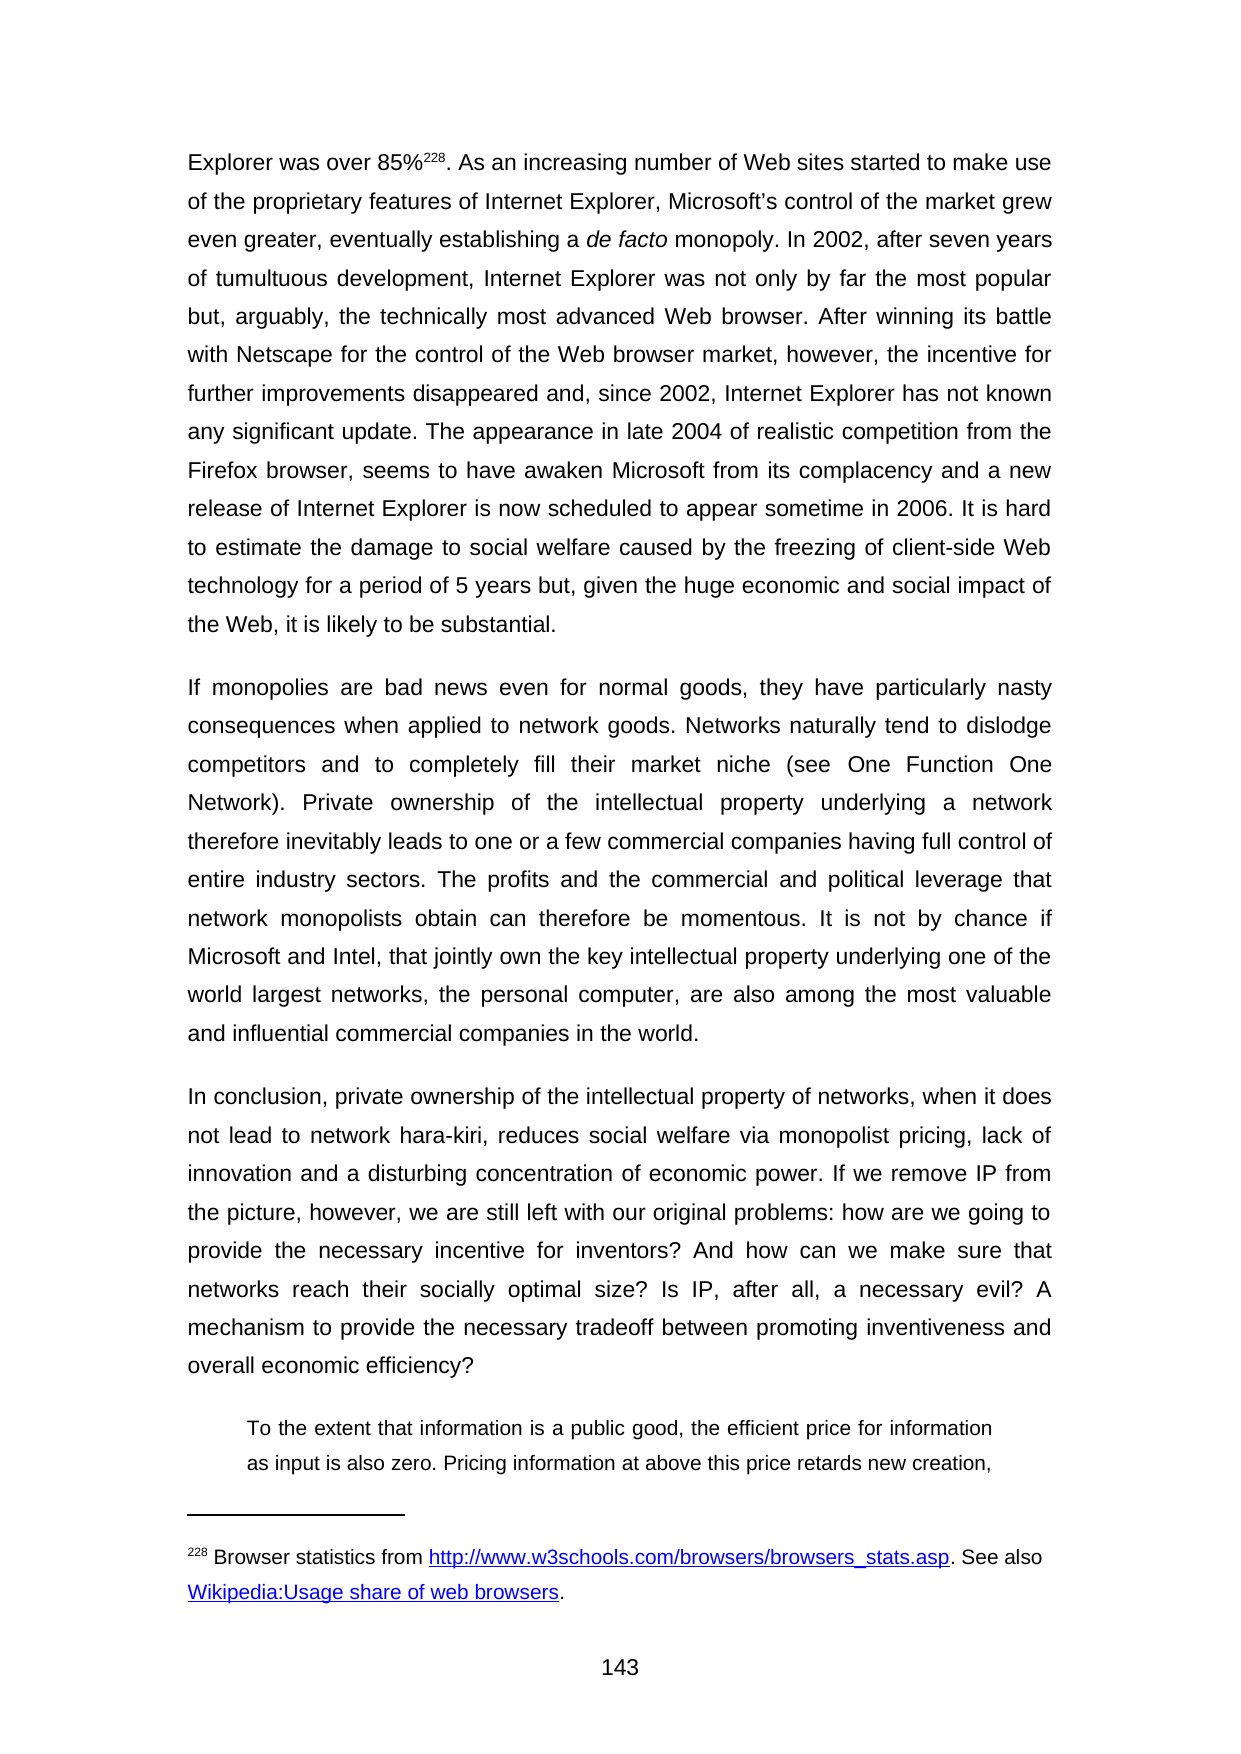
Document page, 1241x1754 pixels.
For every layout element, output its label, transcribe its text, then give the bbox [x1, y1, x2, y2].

text In conclusion, private ownership of the intellectual property of networks, when it does not lead to network hara-kiri, reduces social welfare via monopolist pricing, lack of innovation and a disturbing concentration of economic power. If we remove IP from the picture, however, we are still left with our original problems: how are we going to provide the necessary incentive for inventors? And how can we make sure that networks reach their socially optimal size? Is IP, after all, a necessary evil? A mechanism to provide the necessary tradeoff between promoting inventiveness and overall economic efficiency? [187, 1084, 1053, 1379]
text Browser statistics from http://www.w3schools.com/browsers/browsers_stats.asp. See also Wikipedia:Usage share of web browsers. [187, 1546, 1053, 1604]
text If monopolies are bad news even for normal goods, they have particularly nasty consequences when applied to network goods. Networks naturally tend to dislodge competitors and to completely fill their market niche (see One Function One Network). Private ownership of the intellectual property underlying a network therefore inevitably leads to one or a few commercial companies having full control of entire industry sectors. The profits and the commercial and political leverage that network monopolists obtain can therefore be momentous. It is not by chance if Microsoft and Intel, that jointly own the key intellectual property underlying one of the world largest networks, the personal computer, are also among the most valuable and influential commercial companies in the world. [187, 675, 1053, 1046]
text Explorer was over 85%. As an increasing number of Web sites started to make use of the proprietary features of Internet Explorer, Microsoft’s control of the market grew even greater, eventually establishing a de facto monopoly. In 2002, after seven years of tumultuous development, Internet Explorer was not only by far the most popular but, arguably, the technically most advanced Web browser. After winning its battle with Netscape for the control of the Web browser market, however, the incentive for further improvements disappeared and, since 2002, Internet Explorer has not known any significant update. The appearance in late 2004 of realistic competition from the Firefox browser, seems to have awaken Microsoft from its complacency and a new release of Internet Explorer is now scheduled to appear sometime in 2006. It is hard to estimate the damage to social welfare caused by the freezing of client-side Web technology for a period of 5 years but, given the huge economic and social impact of the Web, it is likely to be substantial. [187, 150, 1053, 637]
text To the extent that information is a public good, the efficient price for information as input is also zero. Pricing information at above this price retards new creation, [247, 1417, 993, 1474]
